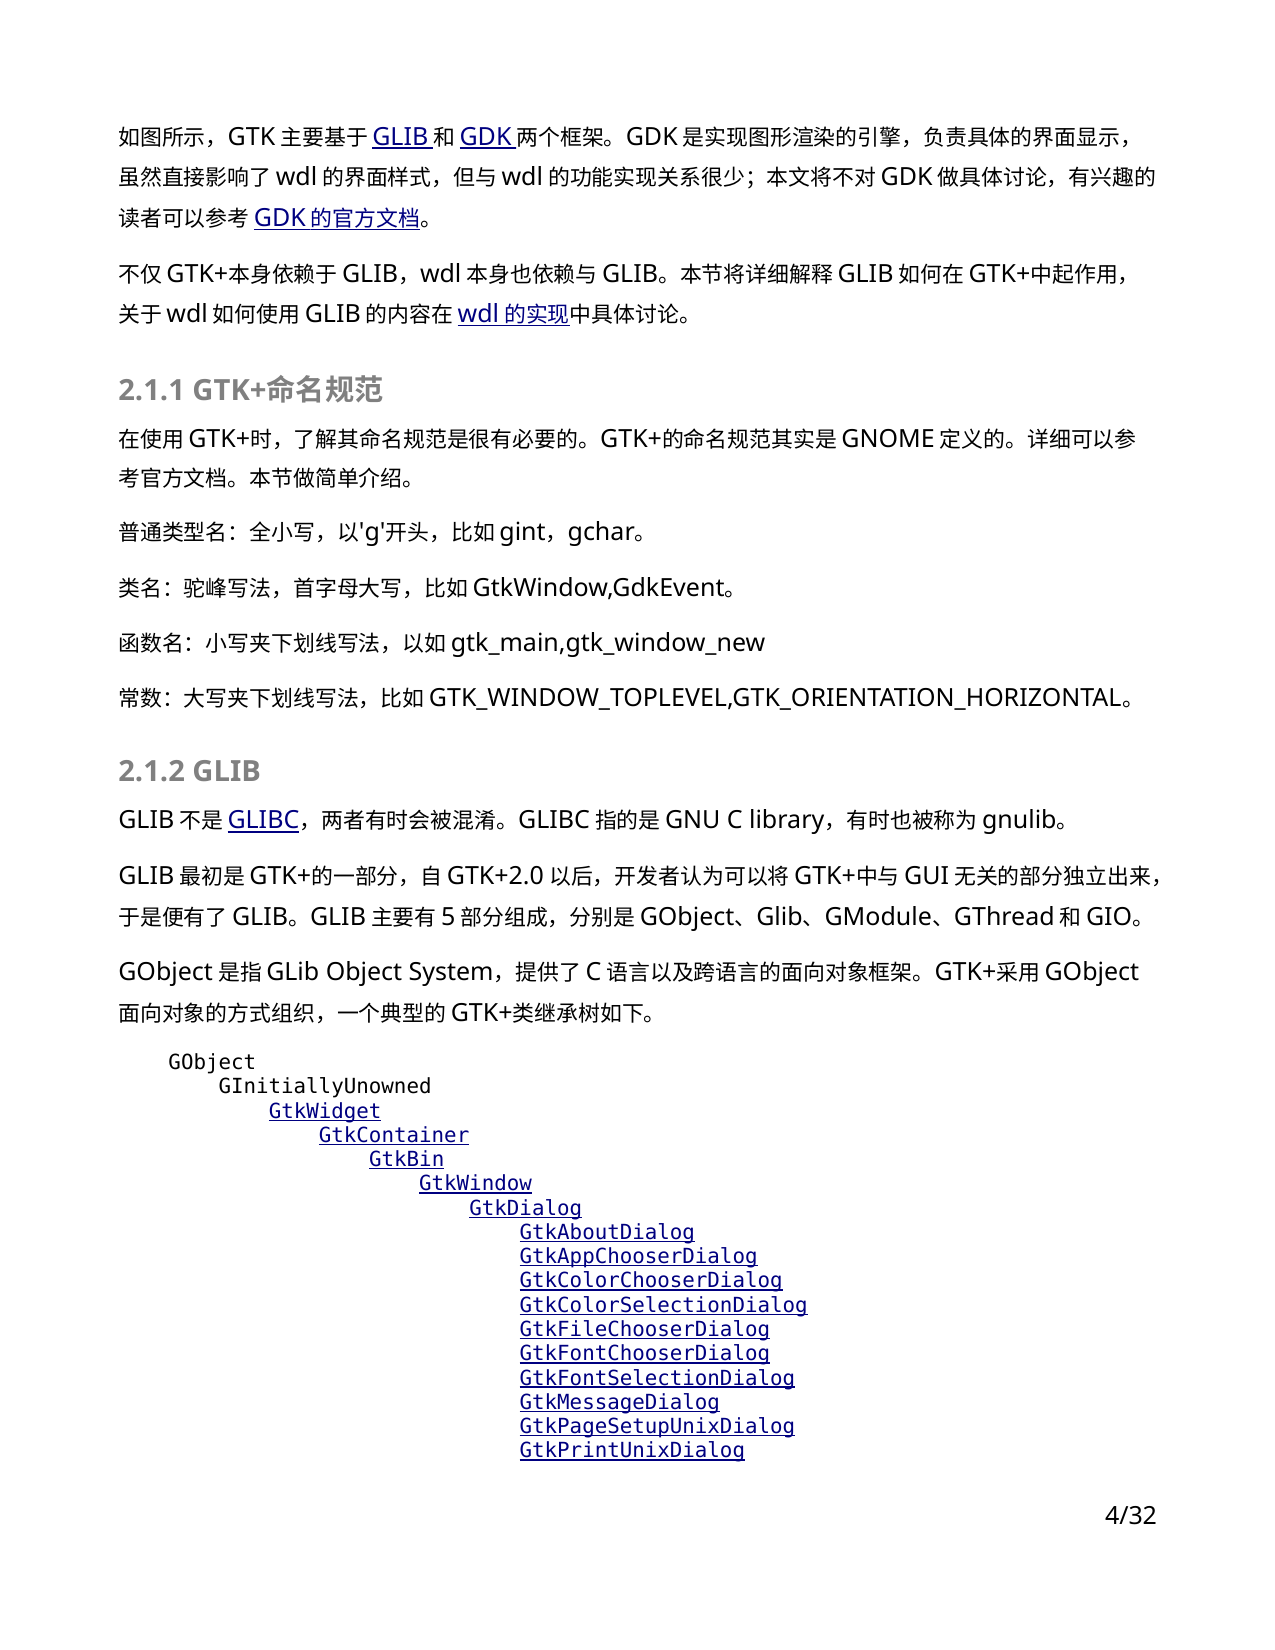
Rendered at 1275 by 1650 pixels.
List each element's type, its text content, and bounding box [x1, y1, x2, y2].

text GtkFontSelectionDialog [118, 1366, 1157, 1390]
subtitle 2.1.1 GTK+命名规范 [118, 366, 1157, 408]
text GtkFontChooserDialog [118, 1341, 1157, 1366]
text GtkDialog [118, 1196, 1157, 1220]
text 常数：大写夹下划线写法，比如GTK_WINDOW_TOPLEVEL,GTK_ORIENTATION_HORIZONTAL。 [118, 680, 1157, 714]
text GtkWidget [118, 1099, 1157, 1123]
text 不仅GTK+本身依赖于GLIB，wdl本身也依赖与GLIB。本节将详细解释GLIB如何在GTK+中起作用，关于wdl如何使用GLIB的内容在wdl的实现中具体讨论。 [118, 255, 1157, 330]
text 普通类型名：全小写，以'g'开头，比如gint，gchar。 [118, 514, 1157, 548]
text 函数名：小写夹下划线写法，以如gtk_main,gtk_window_new [118, 624, 1157, 659]
text GLIB最初是GTK+的一部分，自GTK+2.0以后，开发者认为可以将GTK+中与GUI无关的部分独立出来，于是便有了GLIB。GLIB主要有5部分组成，分别是GObject、Glib、GModule、GThread和GIO。 [118, 858, 1157, 932]
text GtkWindow [118, 1171, 1157, 1196]
text GLIB不是GLIBC，两者有时会被混淆。GLIBC指的是GNU C library，有时也被称为gnulib。 [118, 802, 1157, 836]
text GtkColorChooserDialog [118, 1268, 1157, 1293]
text GtkMessageDialog [118, 1390, 1157, 1414]
text GtkColorSelectionDialog [118, 1293, 1157, 1317]
text GObject是指GLib Object System，提供了C语言以及跨语言的面向对象框架。GTK+采用GObject面向对象的方式组织，一个典型的GTK+类继承树如下。 [118, 954, 1157, 1029]
subtitle 2.1.2 GLIB [118, 750, 1157, 790]
text GtkBin [118, 1147, 1157, 1171]
text GtkFileChooserDialog [118, 1317, 1157, 1341]
text GInitiallyUnowned [118, 1074, 1157, 1099]
text 类名：驼峰写法，首字母大写，比如GtkWindow,GdkEvent。 [118, 569, 1157, 603]
text 如图所示，GTK主要基于GLIB和GDK两个框架。GDK是实现图形渲染的引擎，负责具体的界面显示，虽然直接影响了wdl的界面样式，但与wdl的功能实现关系很少；本文将不对GDK做具体讨论，有兴趣的读者可以参考GDK的官方文档。 [118, 118, 1157, 234]
text GObject [118, 1050, 1157, 1074]
text GtkPageSetupUnixDialog [118, 1414, 1157, 1438]
text GtkAboutDialog [118, 1220, 1157, 1244]
text GtkPrintUnixDialog [118, 1438, 1157, 1463]
text 在使用GTK+时，了解其命名规范是很有必要的。GTK+的命名规范其实是GNOME定义的。详细可以参考官方文档。本节做简单介绍。 [118, 421, 1157, 493]
text GtkContainer [118, 1123, 1157, 1147]
text GtkAppChooserDialog [118, 1244, 1157, 1268]
